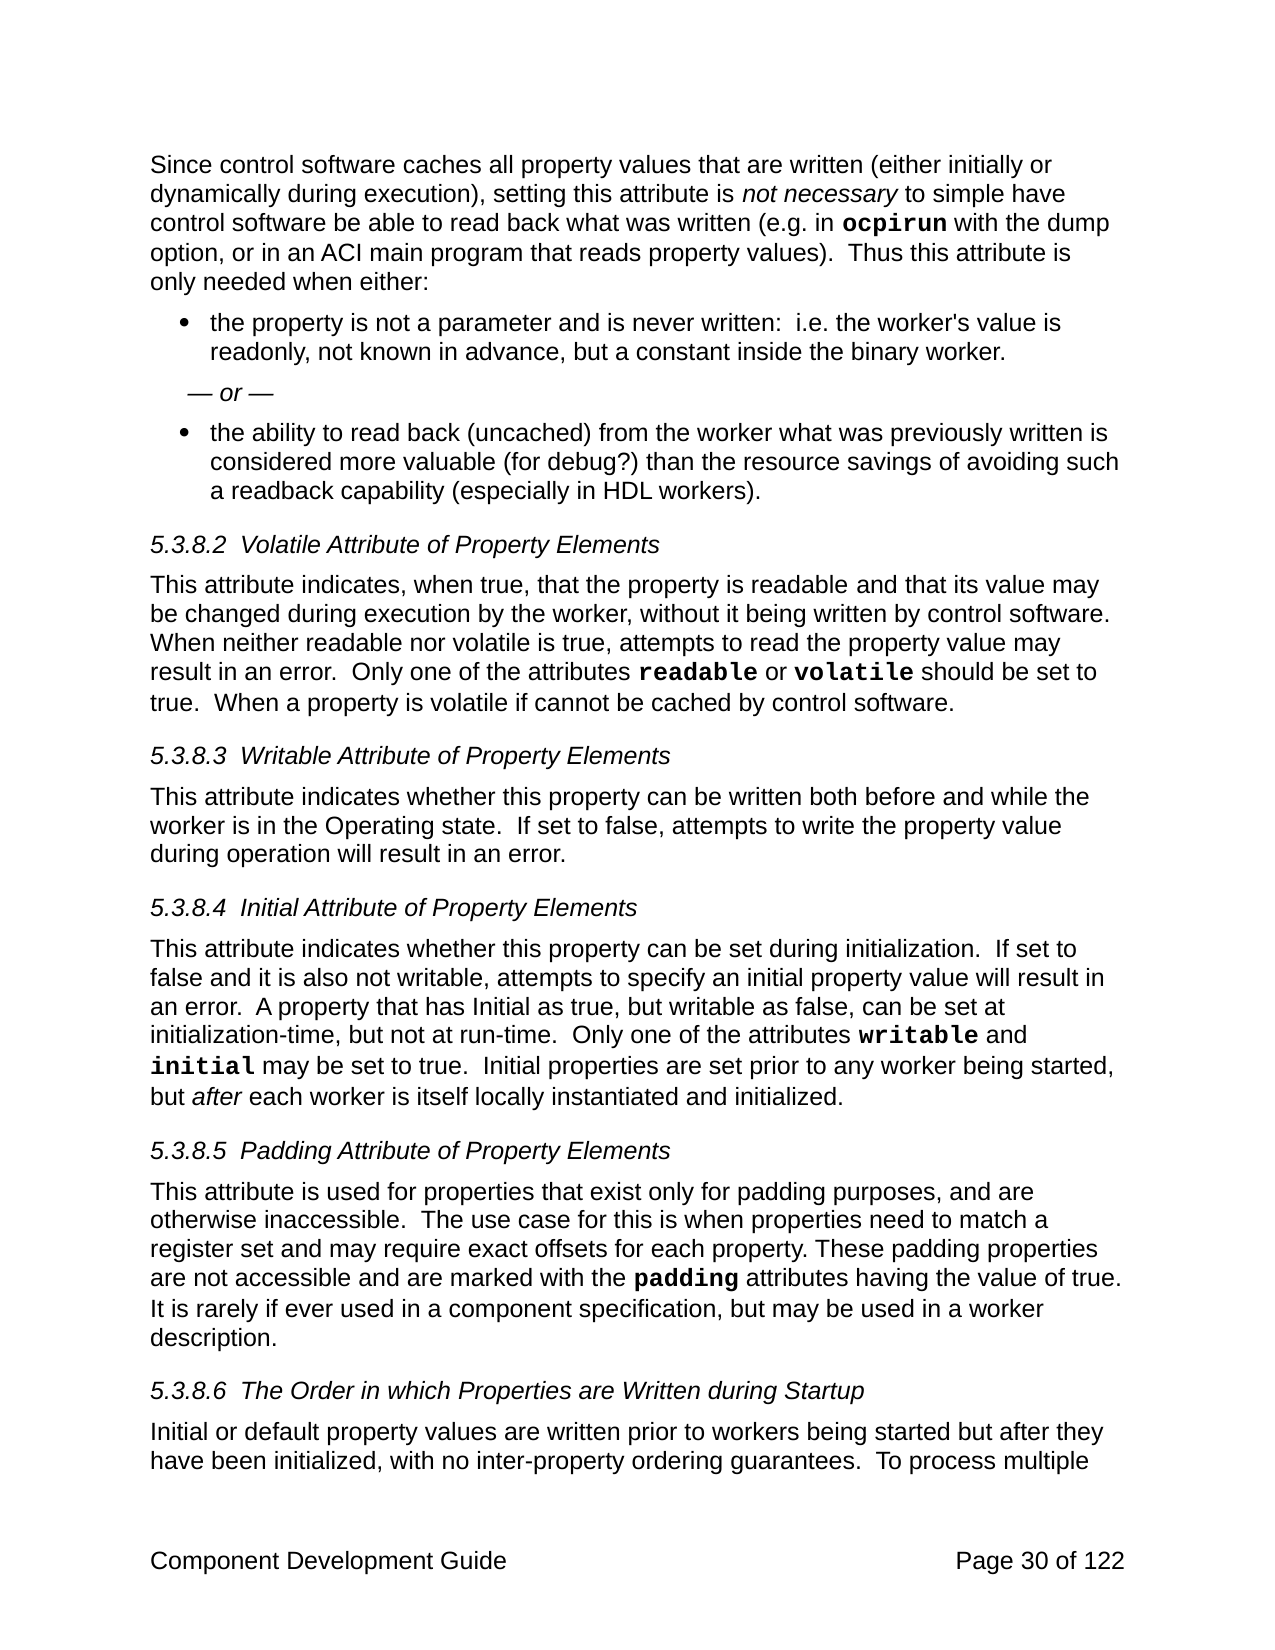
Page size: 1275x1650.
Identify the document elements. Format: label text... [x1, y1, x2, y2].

text Initial or default property values are written prior to workers being started but after they have been initialized, with no inter-property ordering guarantees. To process multiple [150, 1417, 1125, 1474]
text This attribute indicates whether this property can be written both before and while the worker is in the Operating state. If set to false, attempts to write the property value during operation will result in an error. [150, 782, 1125, 868]
subtitle Padding Attribute of Property Elements [150, 1136, 1125, 1164]
list the property is not a parameter and is never written: i.e. the worker's value is readonly, not known in advance, but a constant inside the binary worker. [180, 308, 1125, 366]
text This attribute is used for properties that exist only for padding purposes, and are otherwise inaccessible. The use case for this is when properties need to match a register set and may require exact offsets for each property. These padding properties are not accessible and are marked with the padding attributes having the value of true. It is rarely if ever used in a component specification, but may be used in a worker description. [150, 1177, 1125, 1351]
list the ability to read back (uncached) from the worker what was previously written is considered more valuable (for debug?) than the resource savings of avoiding such a readback capability (especially in HDL workers). [180, 418, 1125, 504]
text — or — [187, 377, 1125, 406]
text This attribute indicates whether this property can be set during initialization. If set to false and it is also not writable, attempts to specify an initial property value will result in an error. A property that has Initial as true, but writable as false, can be set at initialization-time, but not at run-time. Only one of the attributes writable and initial may be set to true. Initial properties are set prior to any worker being started, but after each worker is itself locally instantiated and initialized. [150, 934, 1125, 1111]
subtitle The Order in which Properties are Written during Startup [150, 1376, 1125, 1405]
text This attribute indicates, when true, that the property is readable and that its value may be changed during execution by the worker, without it being written by control software. When neither readable nor volatile is true, attempts to read the property value may result in an error. Only one of the attributes readable or volatile should be set to true. When a property is volatile if cannot be cached by control software. [150, 570, 1125, 716]
text Since control software caches all property values that are written (either initially or dynamically during execution), setting this attribute is not necessary to simple have control software be able to read back what was written (e.g. in ocpirun with the dump option, or in an ACI main program that reads property values). Thus this attribute is only needed when either: [150, 150, 1125, 296]
subtitle Initial Attribute of Property Elements [150, 893, 1125, 922]
subtitle Writable Attribute of Property Elements [150, 741, 1125, 770]
subtitle Volatile Attribute of Property Elements [150, 529, 1125, 558]
